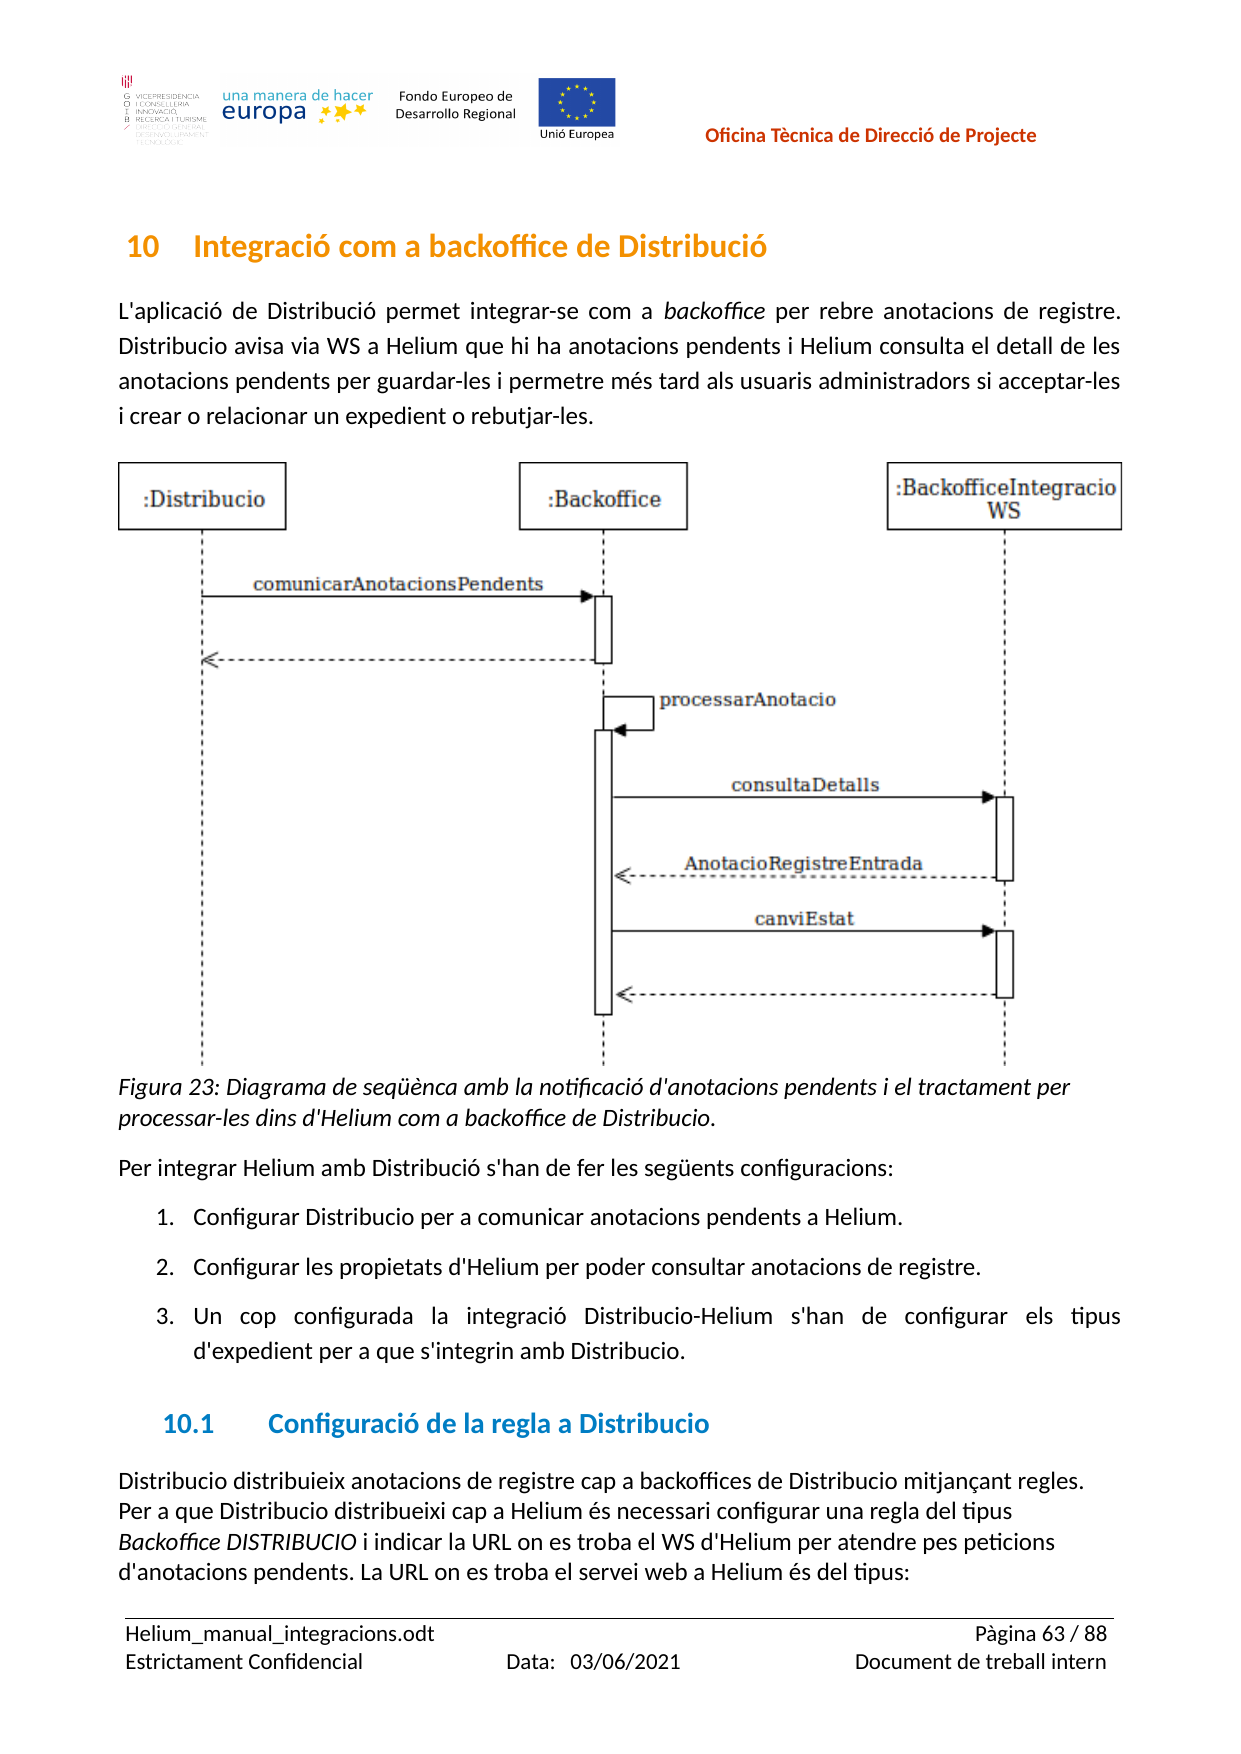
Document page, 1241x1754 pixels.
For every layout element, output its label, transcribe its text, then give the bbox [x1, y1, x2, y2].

text Distribucio distribuieix anotacions de registre cap a backoffices de Distribucio mitjançant regles. Per a que Distribucio distribueixi cap a Helium és necessari configurar una regla del tipus Backoffice DISTRIBUCIO i indicar la URL on es troba el WS d'Helium per atendre pes peticions d'anotacions pendents. La URL on es troba el servei web a Helium és del tipus: [118, 1465, 1122, 1587]
subtitle Configuració de la regla a Distribucio [156, 1406, 1122, 1441]
list Configurar les propietats d'Helium per poder consultar anotacions de registre. [156, 1251, 1122, 1281]
list Configurar Distribucio per a comunicar anotacions pendents a Helium. [156, 1201, 1122, 1232]
picture [219, 73, 621, 147]
list Un cop configurada la integració Distribucio-Helium s'han de configurar els tipus d'expedient per a que s'integrin amb Distribucio. [156, 1300, 1122, 1366]
text Per integrar Helium amb Distribució s'han de fer les següents configuracions: [118, 1152, 1122, 1182]
subtitle Integració com a backoffice de Distribució [118, 225, 1122, 266]
picture [118, 462, 1123, 1066]
text L'aplicació de Distribució permet integrar-se com a backoffice per rebre anotacions de registre. Distribucio avisa via WS a Helium que hi ha anotacions pendents i Helium consulta el detall de les anotacions pendents per guardar-les i permetre més tard als usuaris administradors si acceptar-les i crear o relacionar un expedient o rebutjar-les. [118, 295, 1122, 431]
picture [118, 73, 213, 147]
text Figura 23: Diagrama de seqüènca amb la notificació d'anotacions pendents i el tractament per processar-les dins d'Helium com a backoffice de Distribucio. [118, 1066, 1122, 1133]
